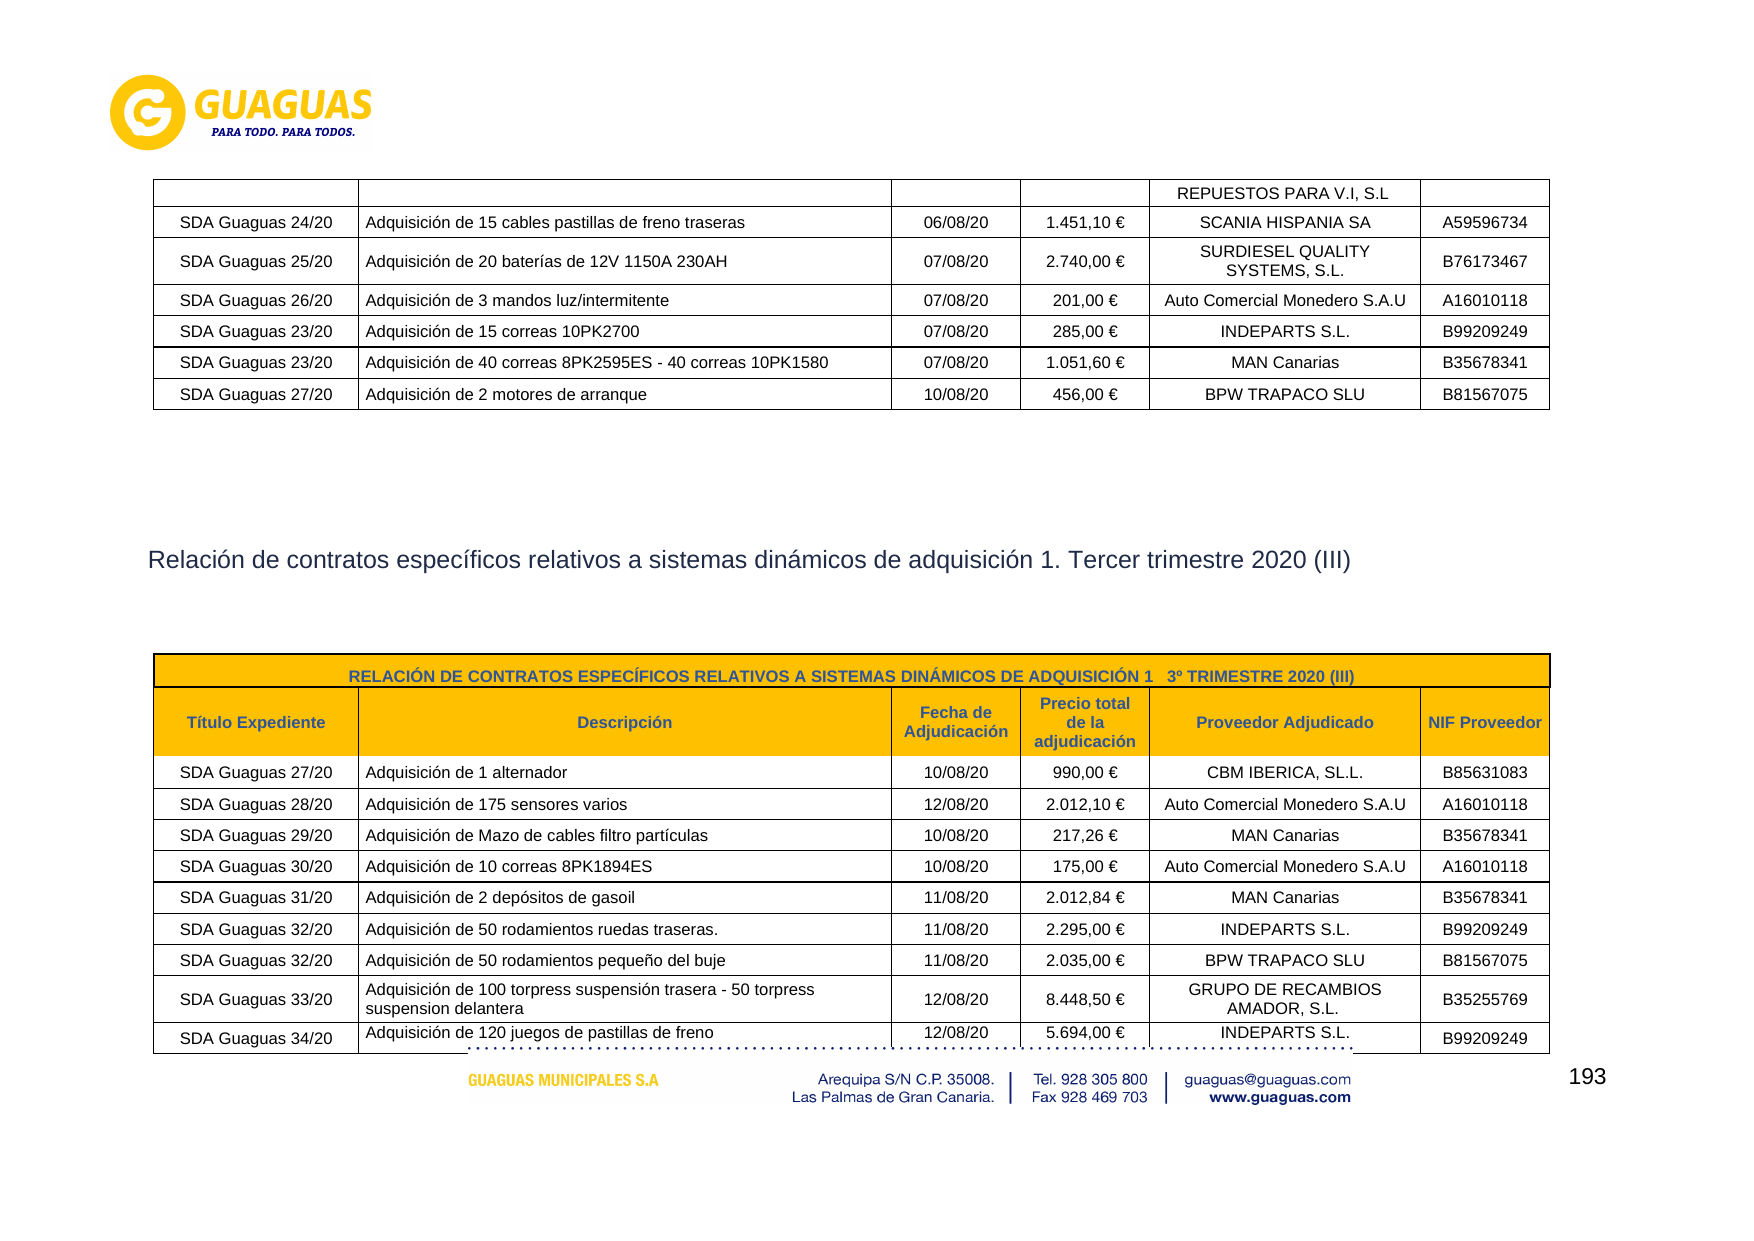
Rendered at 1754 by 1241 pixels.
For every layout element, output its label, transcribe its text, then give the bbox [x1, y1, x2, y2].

table_cell Título Expediente [154, 688, 358, 756]
table_cell BPW TRAPACO SLU [1150, 379, 1420, 409]
table_cell Fecha de Adjudicación [892, 688, 1020, 756]
table_cell SDA Guaguas 34/20 [154, 1023, 358, 1053]
table_cell B99209249 [1421, 914, 1549, 944]
table_cell 201,00 € [1021, 285, 1149, 315]
table_cell GRUPO DE RECAMBIOS AMADOR, S.L. [1150, 976, 1420, 1022]
table_cell SDA Guaguas 26/20 [154, 285, 358, 315]
table_cell [1421, 180, 1549, 206]
table_cell B35678341 [1421, 820, 1549, 850]
table_cell Auto Comercial Monedero S.A.U [1150, 789, 1420, 819]
table_cell Descripción [359, 688, 891, 756]
table_cell 07/08/20 [892, 285, 1020, 315]
table_cell 12/08/20 [892, 976, 1020, 1022]
table_cell SDA Guaguas 30/20 [154, 851, 358, 881]
table_cell 11/08/20 [892, 945, 1020, 975]
table_cell Adquisición de 15 cables pastillas de freno traseras [359, 207, 891, 237]
table_cell Auto Comercial Monedero S.A.U [1150, 285, 1420, 315]
table_cell Adquisición de 50 rodamientos pequeño del buje [359, 945, 891, 975]
table_cell SDA Guaguas 23/20 [154, 316, 358, 346]
table_cell SCANIA HISPANIA SA [1150, 207, 1420, 237]
table_cell 10/08/20 [892, 756, 1020, 788]
table_cell MAN Canarias [1150, 820, 1420, 850]
table_cell Adquisición de 20 baterías de 12V 1150A 230AH [359, 238, 891, 284]
table_cell SURDIESEL QUALITY SYSTEMS, S.L. [1150, 238, 1420, 284]
table_cell 11/08/20 [892, 914, 1020, 944]
table_cell A59596734 [1421, 207, 1549, 237]
table_cell [1021, 180, 1149, 206]
table_cell B35678341 [1421, 348, 1549, 378]
table_cell Precio total de la adjudicación [1021, 688, 1149, 756]
table_cell Adquisición de 120 juegos de pastillas de freno [359, 1023, 891, 1053]
table_cell SDA Guaguas 29/20 [154, 820, 358, 850]
table_cell 12/08/20 [892, 789, 1020, 819]
table_cell B35255769 [1421, 976, 1549, 1022]
table_cell 5.694,00 € [1021, 1023, 1149, 1047]
table_cell [154, 180, 358, 206]
table_cell BPW TRAPACO SLU [1150, 945, 1420, 975]
table_cell 2.012,84 € [1021, 883, 1149, 913]
table_cell NIF Proveedor [1421, 688, 1549, 756]
table_cell 10/08/20 [892, 379, 1020, 409]
table_cell SDA Guaguas 33/20 [154, 976, 358, 1022]
table_cell SDA Guaguas 32/20 [154, 914, 358, 944]
table_cell B99209249 [1421, 316, 1549, 346]
table_cell Adquisición de Mazo de cables filtro partículas [359, 820, 891, 850]
table_header RELACIÓN DE CONTRATOS ESPECÍFICOS RELATIVOS A SISTEMAS DINÁMICOS DE ADQUISICIÓN 1 3º TRIMESTRE 2020 (III) [155, 655, 1549, 686]
table_cell 10/08/20 [892, 851, 1020, 881]
table_cell B76173467 [1421, 238, 1549, 284]
table_cell 07/08/20 [892, 348, 1020, 378]
table_cell A16010118 [1421, 285, 1549, 315]
table_cell 456,00 € [1021, 379, 1149, 409]
table_cell 175,00 € [1021, 851, 1149, 881]
table_cell 2.295,00 € [1021, 914, 1149, 944]
table_cell CBM IBERICA, SL.L. [1150, 756, 1420, 788]
table_cell A16010118 [1421, 789, 1549, 819]
table_cell INDEPARTS S.L. [1150, 914, 1420, 944]
table_cell 285,00 € [1021, 316, 1149, 346]
table_cell 217,26 € [1021, 820, 1149, 850]
table_cell Auto Comercial Monedero S.A.U [1150, 851, 1420, 881]
table_cell Adquisición de 3 mandos luz/intermitente [359, 285, 891, 315]
table_cell Adquisición de 2 depósitos de gasoil [359, 883, 891, 913]
text Relación de contratos específicos relativos a sistemas dinámicos de adquisición 1. Tercer trimestre 2020 (III) [148, 545, 1606, 574]
table_cell B35678341 [1421, 883, 1549, 913]
table_cell B81567075 [1421, 945, 1549, 975]
table_cell 10/08/20 [892, 820, 1020, 850]
table_cell 07/08/20 [892, 238, 1020, 284]
table_cell INDEPARTS S.L. [1150, 1023, 1420, 1053]
table_cell Proveedor Adjudicado [1150, 688, 1420, 756]
table_cell SDA Guaguas 25/20 [154, 238, 358, 284]
table_cell MAN Canarias [1150, 348, 1420, 378]
table_cell B81567075 [1421, 379, 1549, 409]
table_cell SDA Guaguas 24/20 [154, 207, 358, 237]
table_cell 12/08/20 [892, 1023, 1020, 1047]
table_cell Adquisición de 50 rodamientos ruedas traseras. [359, 914, 891, 944]
table_cell B99209249 [1421, 1023, 1549, 1053]
table_cell 990,00 € [1021, 756, 1149, 788]
table_cell 2.012,10 € [1021, 789, 1149, 819]
table_cell SDA Guaguas 31/20 [154, 883, 358, 913]
table_cell INDEPARTS S.L. [1150, 316, 1420, 346]
table_cell Adquisición de 40 correas 8PK2595ES - 40 correas 10PK1580 [359, 348, 891, 378]
table_cell [359, 180, 891, 206]
table_cell Adquisición de 100 torpress suspensión trasera - 50 torpress suspension delantera [359, 976, 891, 1022]
table_cell 06/08/20 [892, 207, 1020, 237]
table_cell SDA Guaguas 27/20 [154, 379, 358, 409]
table_cell 2.035,00 € [1021, 945, 1149, 975]
table_cell 1.451,10 € [1021, 207, 1149, 237]
table_cell 07/08/20 [892, 316, 1020, 346]
table_cell Adquisición de 175 sensores varios [359, 789, 891, 819]
table_cell B85631083 [1421, 756, 1549, 788]
table_cell SDA Guaguas 28/20 [154, 789, 358, 819]
table_cell 2.740,00 € [1021, 238, 1149, 284]
table_cell 1.051,60 € [1021, 348, 1149, 378]
table_cell 8.448,50 € [1021, 976, 1149, 1022]
table_cell SDA Guaguas 23/20 [154, 348, 358, 378]
table_cell SDA Guaguas 32/20 [154, 945, 358, 975]
table_cell Adquisición de 1 alternador [359, 756, 891, 788]
table_cell Adquisición de 2 motores de arranque [359, 379, 891, 409]
table_cell 11/08/20 [892, 883, 1020, 913]
table_cell A16010118 [1421, 851, 1549, 881]
table_cell MAN Canarias [1150, 883, 1420, 913]
table_cell Adquisición de 15 correas 10PK2700 [359, 316, 891, 346]
table_cell Adquisición de 10 correas 8PK1894ES [359, 851, 891, 881]
table_cell REPUESTOS PARA V.I, S.L [1150, 180, 1420, 206]
table_cell SDA Guaguas 27/20 [154, 756, 358, 788]
table_cell [892, 180, 1020, 206]
